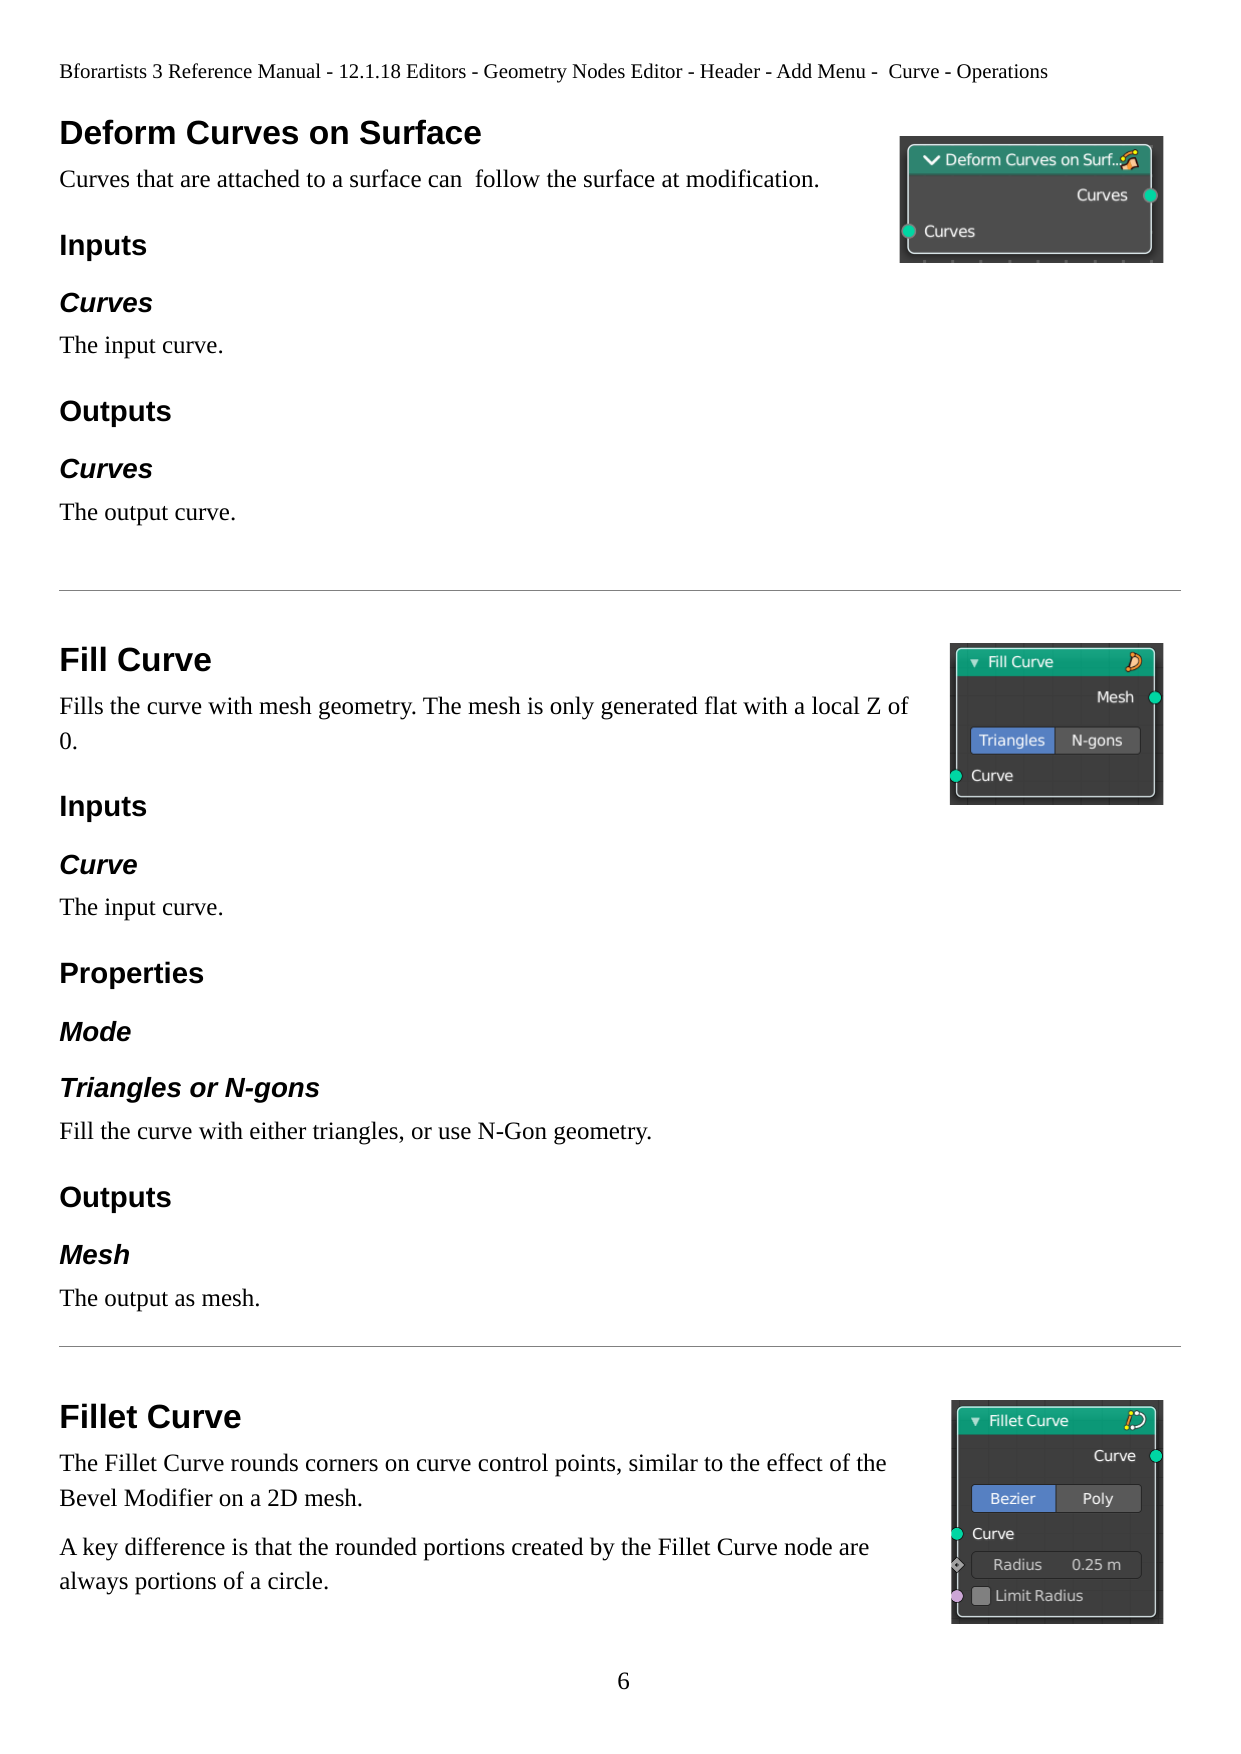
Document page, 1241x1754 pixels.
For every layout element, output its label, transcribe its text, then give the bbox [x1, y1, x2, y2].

text The Fillet Curve rounds corners on curve control points, similar to the effect of the Bevel Modifier on a 2D mesh. [59, 1448, 951, 1511]
text Curves that are attached to a surface can follow the surface at modification. [59, 164, 899, 192]
subtitle Curves [59, 453, 1181, 485]
subtitle Outputs [59, 394, 1181, 428]
text The output curve. [59, 497, 1181, 526]
picture [951, 1400, 1164, 1624]
text Fills the curve with mesh geometry. The mesh is only generated flat with a local Z of 0. [59, 691, 949, 754]
text A key difference is that the rounded portions created by the Fillet Curve node are always portions of a circle. [59, 1532, 951, 1595]
text Fill the curve with either triangles, or use N-Gon geometry. [59, 1116, 1181, 1145]
subtitle Outputs [59, 1180, 1181, 1213]
text The input curve. [59, 331, 1181, 359]
subtitle Deform Curves on Surface [59, 113, 1181, 151]
subtitle Triangles or N-gons [59, 1072, 1181, 1104]
picture [899, 136, 1164, 263]
subtitle Fillet Curve [59, 1397, 1181, 1436]
subtitle Curve [59, 848, 1181, 880]
subtitle Fill Curve [59, 640, 1181, 679]
subtitle Inputs [59, 789, 1181, 823]
subtitle Mode [59, 1015, 1181, 1047]
picture [949, 643, 1164, 805]
subtitle Mesh [59, 1238, 1181, 1270]
text The output as mesh. [59, 1283, 1181, 1312]
text The input curve. [59, 892, 1181, 921]
subtitle [1164, 227, 1181, 261]
subtitle Curves [59, 286, 1181, 318]
subtitle Properties [59, 956, 1181, 990]
subtitle Inputs [59, 227, 899, 261]
